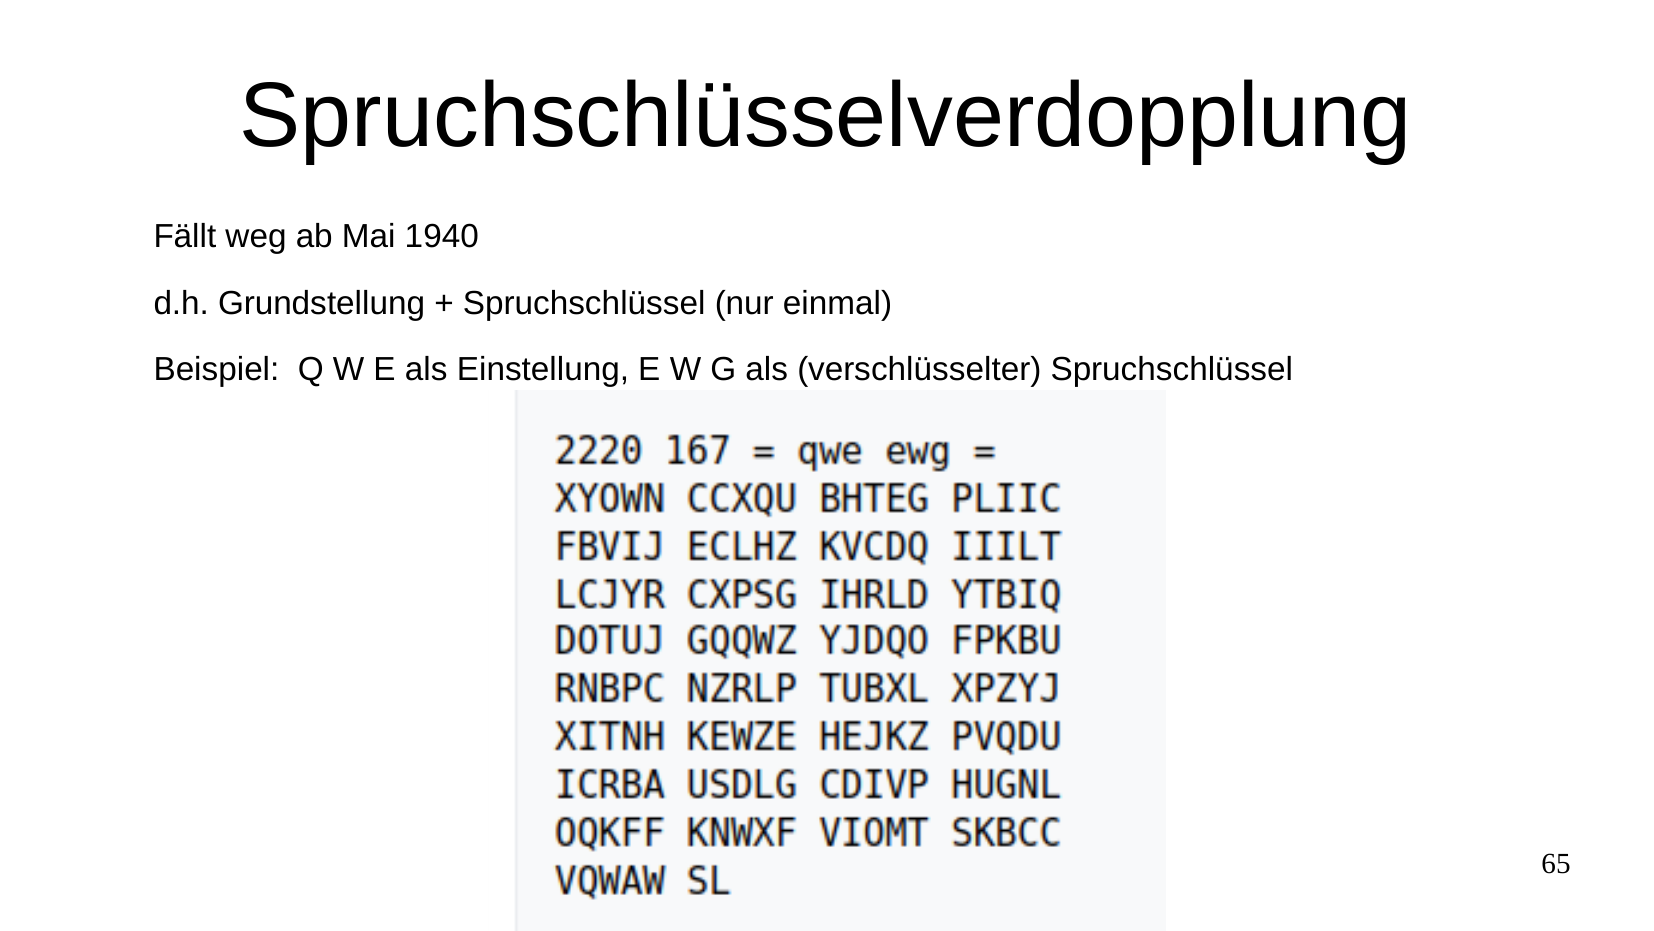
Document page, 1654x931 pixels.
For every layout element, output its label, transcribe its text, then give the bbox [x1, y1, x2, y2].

list Fällt weg ab Mai 1940 d.h. Grundstellung + Spruchschlüssel (nur einmal) Beispiel: Q W E als Einstellung, E W G als (verschlüsselter) Spruchschlüssel [82, 217, 1571, 758]
picture [487, 390, 1166, 931]
title Spruchschlüsselverdopplung [82, 37, 1571, 193]
